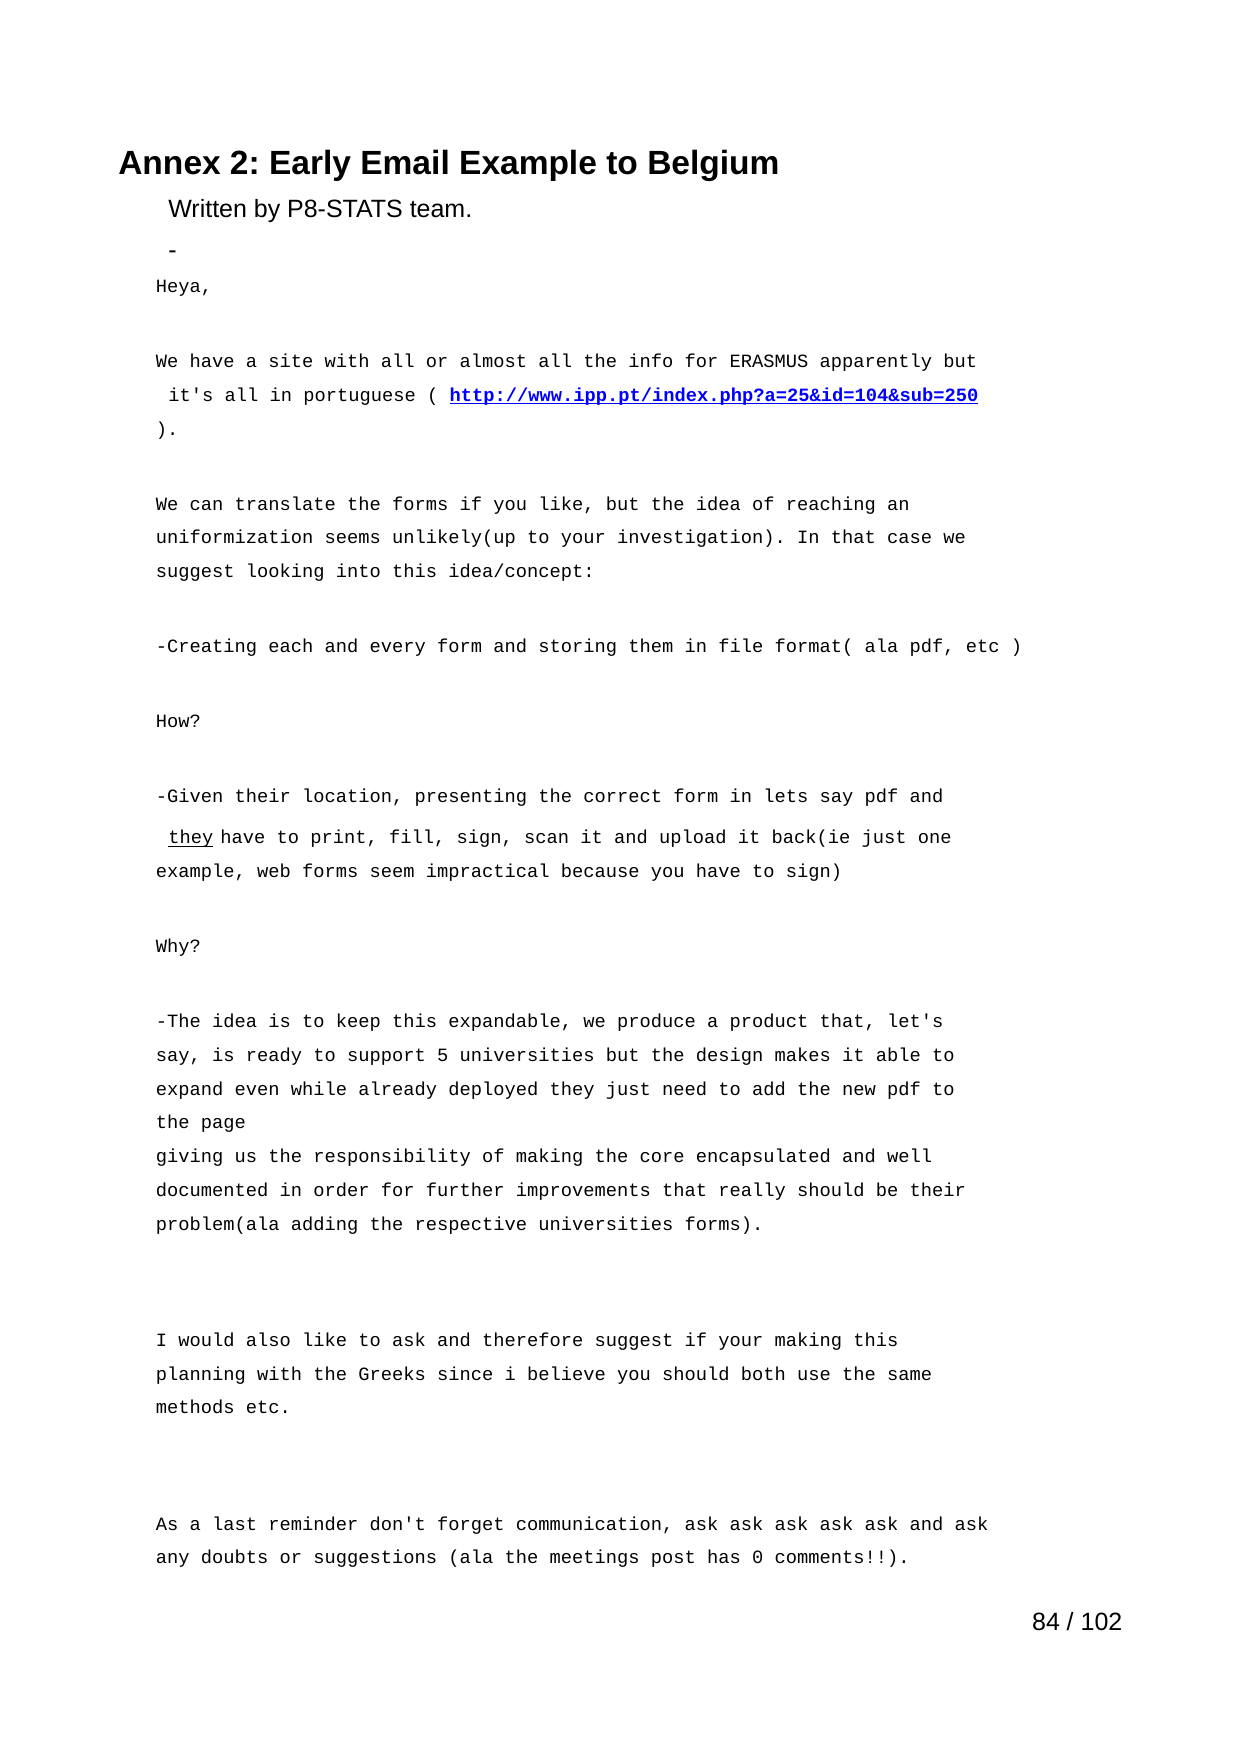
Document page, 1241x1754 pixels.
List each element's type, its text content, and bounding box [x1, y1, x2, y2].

text ). [118, 419, 1122, 441]
text - [118, 236, 1122, 264]
text the page [118, 1113, 1122, 1134]
subtitle Annex 2: Early Email Example to Belgium [118, 143, 1122, 182]
text they have to print, fill, sign, scan it and upload it back(ie just one [118, 821, 1122, 849]
text it's all in portuguese ( http://www.ipp.pt/index.php?a=25&id=104&sub=250 [118, 386, 1122, 407]
text planning with the Greeks since i believe you should both use the same [118, 1364, 1122, 1386]
text -Given their location, presenting the correct form in lets say pdf and [118, 787, 1122, 808]
text -Creating each and every form and storing them in file format( ala pdf, etc ) [118, 637, 1122, 658]
text How? [118, 712, 1122, 733]
text suggest looking into this idea/concept: [118, 562, 1122, 583]
text As a last reminder don't forget communication, ask ask ask ask ask and ask [118, 1514, 1122, 1536]
text We have a site with all or almost all the info for ERASMUS apparently but [118, 352, 1122, 373]
text problem(ala adding the respective universities forms). [118, 1214, 1122, 1236]
text methods etc. [118, 1398, 1122, 1419]
text -The idea is to keep this expandable, we produce a product that, let's [118, 1012, 1122, 1033]
text example, web forms seem impractical because you have to sign) [118, 862, 1122, 883]
text Heya, [118, 277, 1122, 298]
text expand even while already deployed they just need to add the new pdf to [118, 1079, 1122, 1101]
text Why? [118, 937, 1122, 958]
text documented in order for further improvements that really should be their [118, 1181, 1122, 1202]
text say, is ready to support 5 universities but the design makes it able to [118, 1046, 1122, 1067]
text uniformization seems unlikely(up to your investigation). In that case we [118, 528, 1122, 549]
text I would also like to ask and therefore suggest if your making this [118, 1331, 1122, 1352]
text giving us the responsibility of making the core encapsulated and well [118, 1147, 1122, 1168]
text Written by P8-STATS team. [118, 194, 1122, 223]
text any doubts or suggestions (ala the meetings post has 0 comments!!). [118, 1548, 1122, 1569]
text We can translate the forms if you like, but the idea of reaching an [118, 494, 1122, 516]
